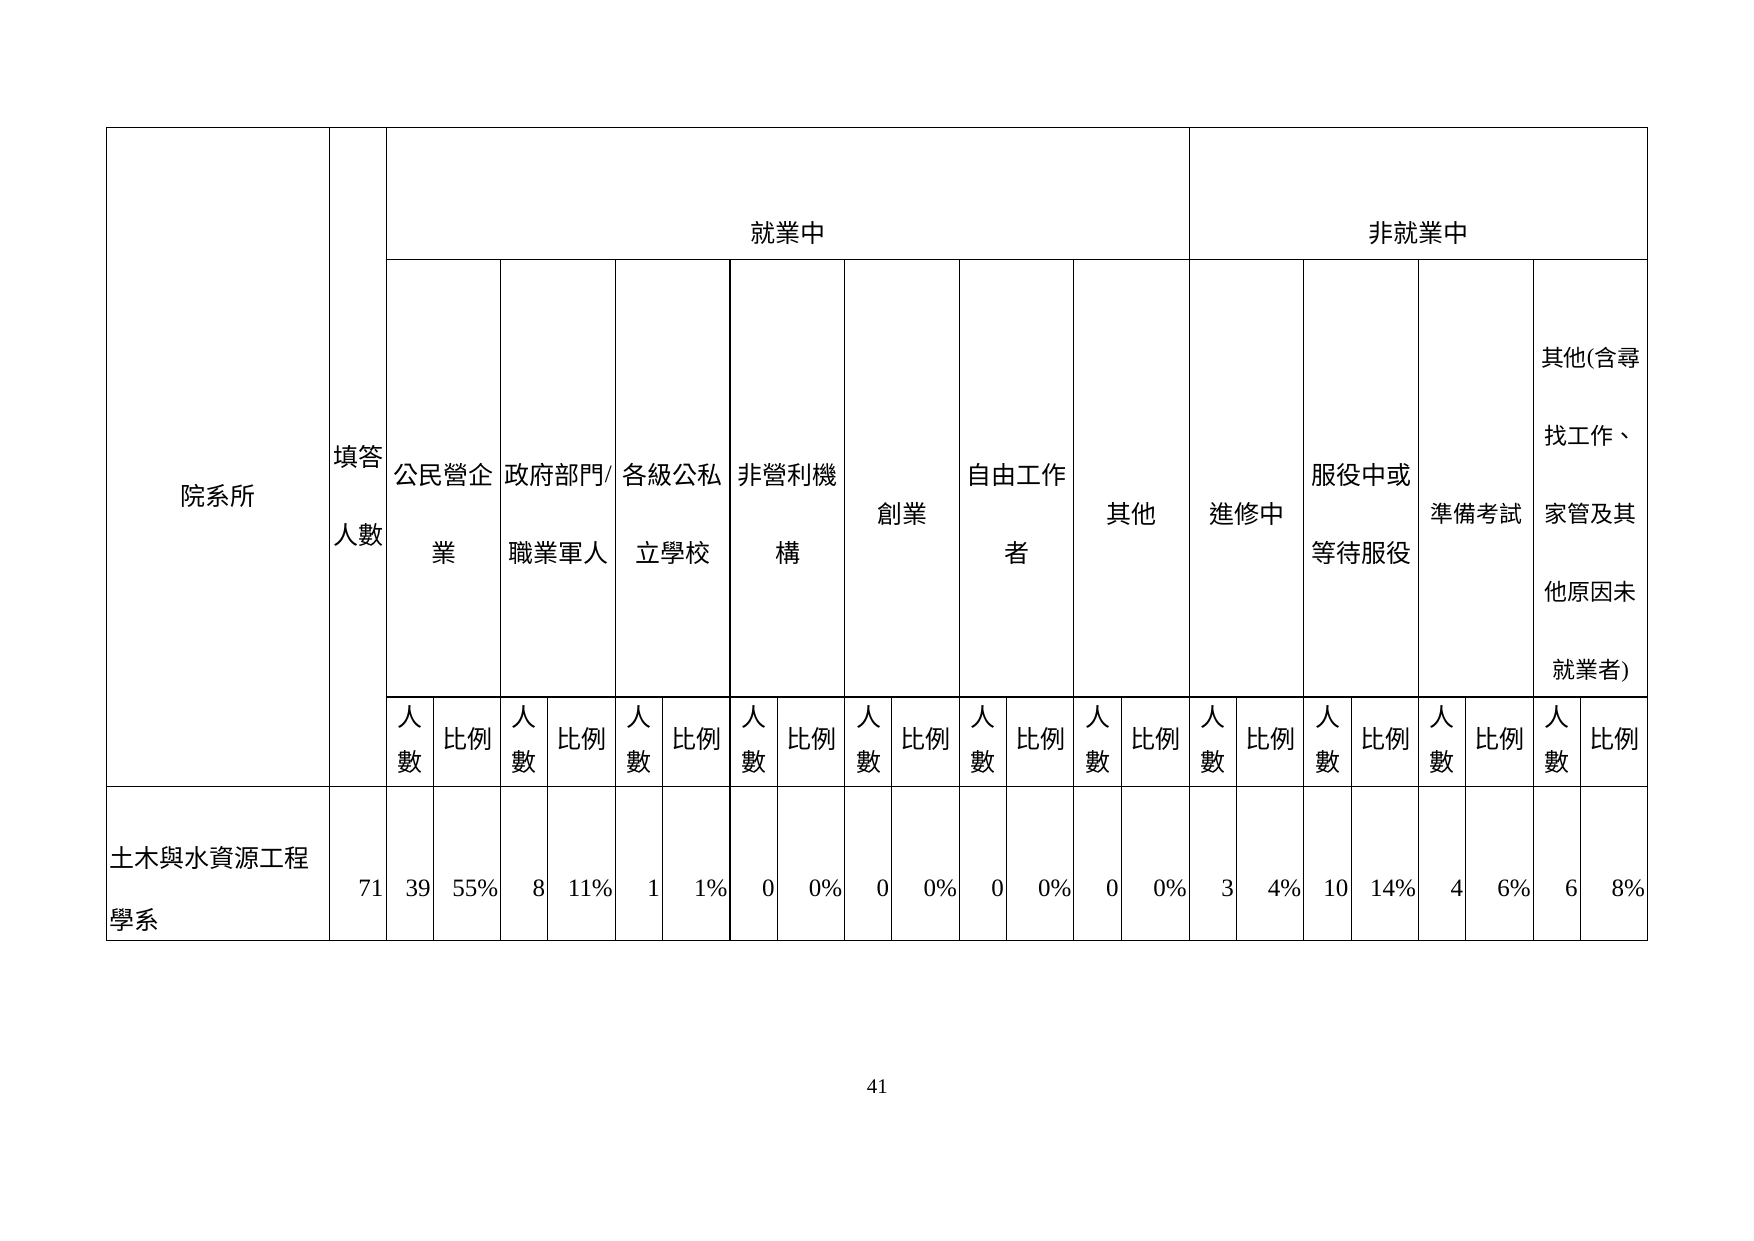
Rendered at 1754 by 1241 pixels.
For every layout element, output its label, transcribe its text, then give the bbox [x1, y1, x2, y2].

table_cell 14% [1352, 787, 1418, 940]
table_cell 人數 [1419, 698, 1465, 786]
table_cell 0 [731, 787, 777, 940]
table_cell 準備考試 [1419, 260, 1533, 696]
table_cell 8 [501, 787, 547, 940]
table_cell 比例 [1122, 698, 1189, 786]
table_cell 人數 [1304, 698, 1351, 786]
table_cell 人數 [616, 698, 662, 786]
table_cell 4 [1419, 787, 1465, 940]
table_cell 55% [434, 787, 500, 940]
table_cell 其他(含尋找工作、家管及其他原因未就業者) [1534, 260, 1647, 696]
table_cell 各級公私立學校 [616, 260, 729, 696]
table_cell 6% [1466, 787, 1533, 940]
table_cell 71 [330, 787, 386, 940]
table_cell 0% [1122, 787, 1189, 940]
table_cell 人數 [1534, 698, 1580, 786]
table_cell 1 [616, 787, 662, 940]
table_cell 比例 [892, 698, 959, 786]
table_cell 0% [778, 787, 844, 940]
table_cell 服役中或等待服役 [1304, 260, 1418, 696]
table_cell 人數 [1074, 698, 1121, 786]
table_cell 比例 [1352, 698, 1418, 786]
table_cell 人數 [387, 698, 433, 786]
table_cell 人數 [1190, 698, 1236, 786]
table_cell 11% [548, 787, 615, 940]
table_cell 39 [387, 787, 433, 940]
table_cell 創業 [845, 260, 959, 696]
table_cell 其他 [1074, 260, 1189, 696]
table_header 就業中 [387, 128, 1189, 259]
table_cell 土木與水資源工程學系 [107, 787, 329, 940]
table_cell 比例 [663, 698, 729, 786]
table_cell 政府部門/職業軍人 [501, 260, 615, 696]
table_cell 0 [960, 787, 1006, 940]
table_header 填答 人數 [330, 128, 386, 786]
table_cell 比例 [434, 698, 500, 786]
table_cell 人數 [731, 698, 777, 786]
table_cell 人數 [501, 698, 547, 786]
table_cell 人數 [960, 698, 1006, 786]
table_cell 比例 [1237, 698, 1303, 786]
table_cell 3 [1190, 787, 1236, 940]
table_cell 比例 [1007, 698, 1073, 786]
table_cell 比例 [1581, 698, 1647, 786]
table_cell 非營利機構 [731, 260, 844, 696]
table_cell 8% [1581, 787, 1647, 940]
table_header 院系所 [107, 128, 329, 786]
table_cell 0% [892, 787, 959, 940]
table_cell 0 [845, 787, 891, 940]
table_cell 10 [1304, 787, 1351, 940]
table_cell 人數 [845, 698, 891, 786]
table_cell 0% [1007, 787, 1073, 940]
table_cell 比例 [1466, 698, 1533, 786]
table_cell 0 [1074, 787, 1121, 940]
table_cell 6 [1534, 787, 1580, 940]
table_cell 進修中 [1190, 260, 1303, 696]
table_cell 比例 [778, 698, 844, 786]
table_cell 1% [663, 787, 729, 940]
table_cell 自由工作者 [960, 260, 1073, 696]
table_cell 4% [1237, 787, 1303, 940]
table_cell 公民營企業 [387, 260, 500, 696]
table_cell 比例 [548, 698, 615, 786]
table_header 非就業中 [1190, 128, 1647, 259]
